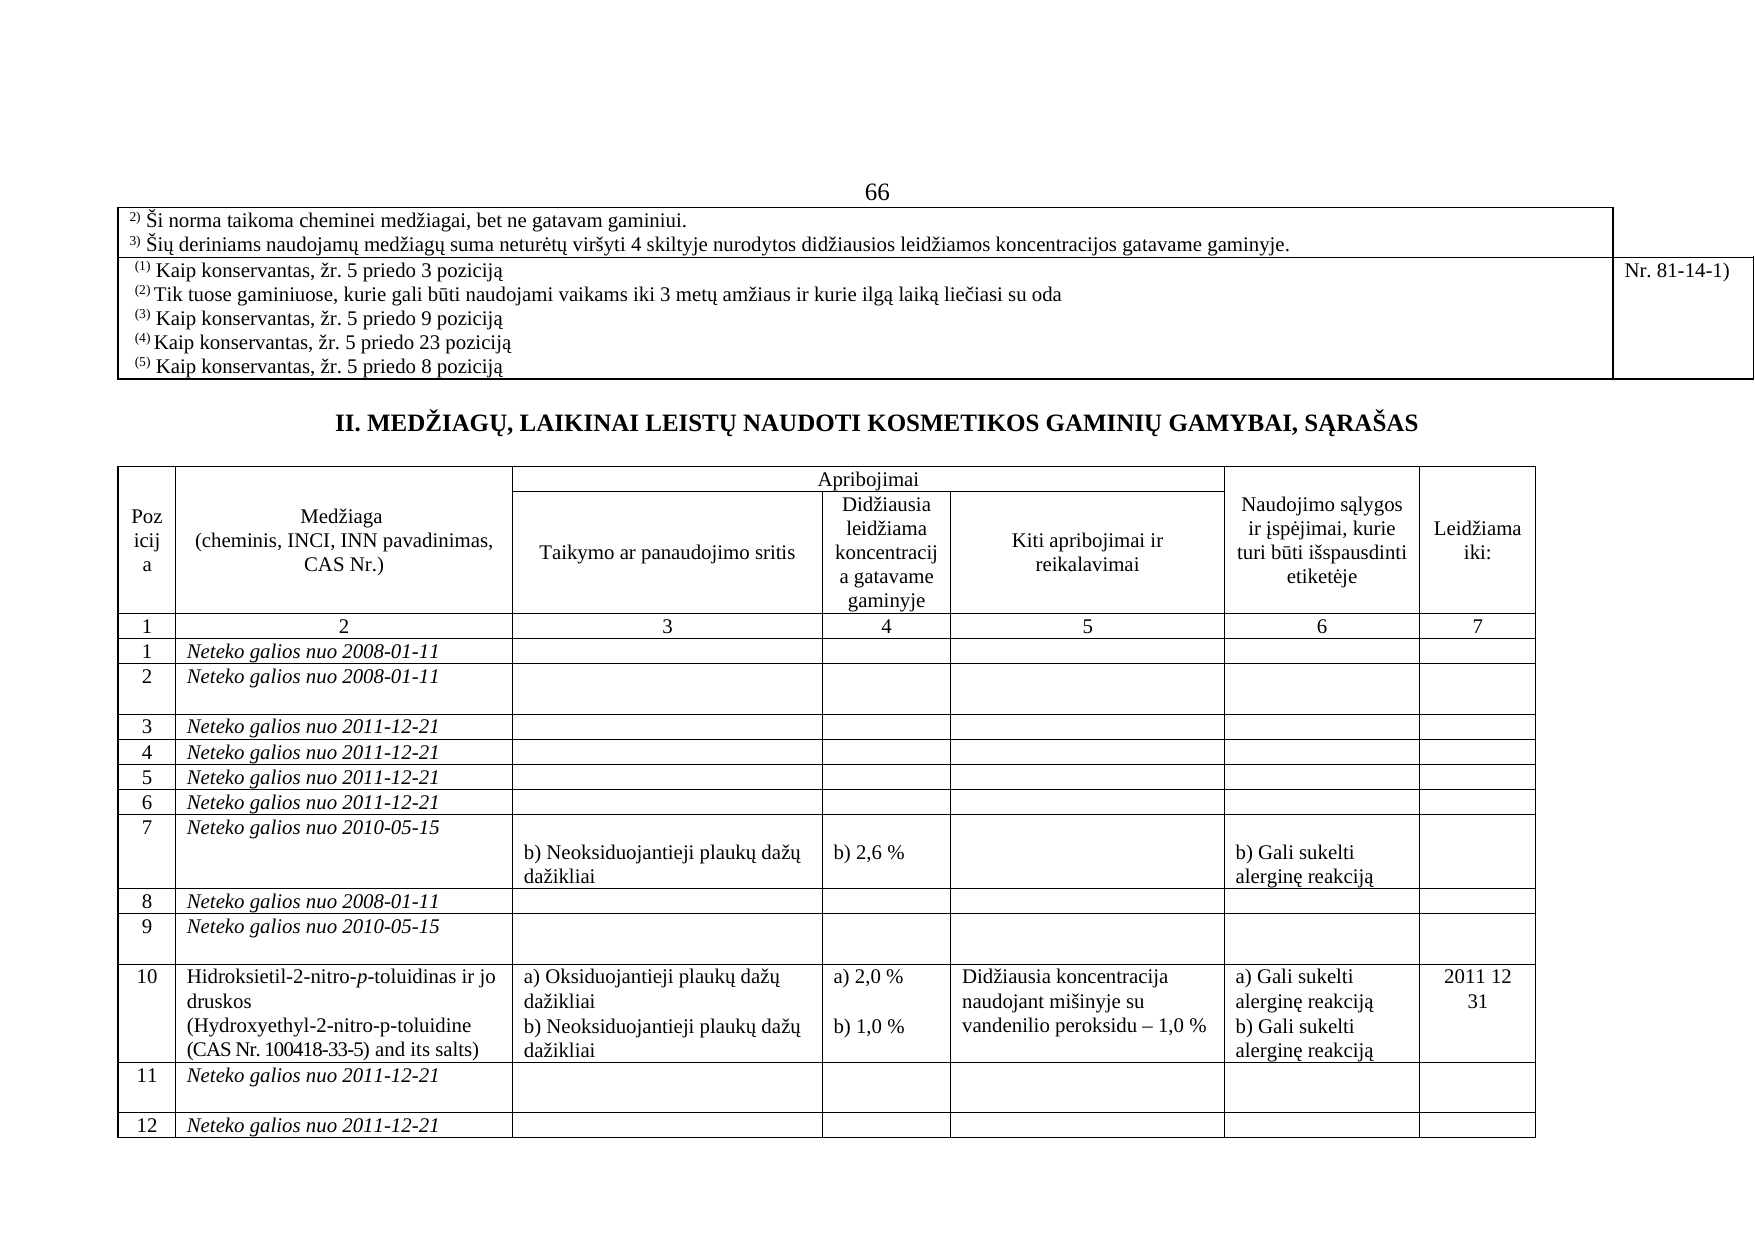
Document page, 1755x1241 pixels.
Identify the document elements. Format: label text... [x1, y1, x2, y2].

table_cell [951, 639, 1224, 663]
table_cell [951, 765, 1224, 789]
table_cell Neteko galios nuo 2010-05-15 [176, 815, 512, 888]
table_cell Neteko galios nuo 2010-05-15 [176, 914, 512, 963]
table_cell Nr. 81-14-1) [1614, 258, 1753, 378]
table_cell [823, 715, 950, 738]
table_cell 2011 12 31 [1420, 965, 1535, 1062]
table_cell [1420, 889, 1535, 913]
table_cell Neteko galios nuo 2011-12-21 [176, 765, 512, 789]
table_cell [951, 1113, 1224, 1137]
table_header Naudojimo sąlygos ir įspėjimai, kurie turi būti išspausdinti etiketėje [1225, 467, 1419, 612]
table_cell 11 [119, 1063, 175, 1112]
table_cell [823, 1087, 950, 1112]
table_cell [1225, 715, 1419, 738]
table_cell [823, 1113, 950, 1137]
table_cell 2) Ši norma taikoma cheminei medžiagai, bet ne gatavam gaminiui. 3) Šių deriniams naudojamų medžiagų suma neturėtų viršyti 4 skiltyje nurodytos didžiausios leidžiamos koncentracijos gatavame gaminyje. [119, 208, 1612, 256]
table_cell 3 [119, 715, 175, 738]
table_cell [1225, 664, 1419, 688]
table_cell Taikymo ar panaudojimo sritis [513, 492, 822, 612]
table_header Medžiaga (cheminis, INCI, INN pavadinimas, CAS Nr.) [176, 467, 512, 612]
table_cell [513, 664, 822, 688]
table_cell [513, 790, 822, 814]
table_cell [1225, 688, 1419, 713]
table_cell 4 [119, 740, 175, 764]
table_cell 7 [1420, 614, 1535, 638]
table_cell [823, 688, 950, 713]
table_cell 7 [119, 815, 175, 888]
table_cell [951, 1063, 1224, 1112]
table_cell [951, 664, 1224, 713]
table_cell [1420, 790, 1535, 814]
table_cell [1420, 765, 1535, 789]
table_header Leidžiama iki: [1420, 467, 1535, 612]
table_cell [823, 938, 950, 963]
table_cell Neteko galios nuo 2011-12-21 [176, 740, 512, 764]
table_cell [1420, 1087, 1535, 1112]
table_cell [513, 688, 822, 713]
table_cell [1420, 664, 1535, 713]
table_cell 2 [176, 614, 512, 638]
table_cell 4 [823, 614, 950, 638]
table_cell [1225, 790, 1419, 814]
table_cell [823, 765, 950, 789]
table_cell Didžiausia leidžiama koncentracija gatavame gaminyje [823, 492, 950, 612]
table_cell b) Neoksiduojantieji plaukų dažų dažikliai [513, 839, 822, 888]
table_cell [823, 639, 950, 663]
table_cell [823, 790, 950, 814]
table_cell [1420, 1113, 1535, 1137]
table_cell 5 [119, 765, 175, 789]
table_cell [1420, 914, 1535, 963]
table_cell [951, 790, 1224, 814]
table_header Apribojimai [513, 467, 1224, 491]
table_cell [1420, 639, 1535, 663]
table_cell [513, 765, 822, 789]
table_cell [1225, 639, 1419, 663]
table_cell [513, 639, 822, 663]
table_cell Hidroksietil-2-nitro-p-toluidinas ir jo druskos (Hydroxyethyl-2-nitro-p-toluidine (CAS Nr. 100418-33-5) and its salts) [176, 965, 512, 1062]
table_cell [1225, 914, 1419, 938]
table_cell Neteko galios nuo 2008-01-11 [176, 639, 512, 663]
table_cell [513, 938, 822, 963]
table_cell Neteko galios nuo 2011-12-21 [176, 715, 512, 738]
table_cell b) 1,0 % [823, 1013, 950, 1062]
table_cell [513, 1113, 822, 1137]
table_cell Neteko galios nuo 2008-01-11 [176, 664, 512, 713]
table_cell Neteko galios nuo 2011-12-21 [176, 1113, 512, 1137]
table_cell [513, 914, 822, 938]
table_cell [513, 1063, 822, 1087]
table_cell [1614, 207, 1754, 256]
table_cell b) Neoksiduojantieji plaukų dažų dažikliai [513, 1013, 822, 1062]
table_cell 2 [119, 664, 175, 713]
table_cell [823, 740, 950, 764]
table_cell 5 [951, 614, 1224, 638]
table_cell [823, 815, 950, 839]
table_cell [951, 914, 1224, 963]
table_cell [951, 889, 1224, 913]
table_cell [1420, 1063, 1535, 1087]
table_cell 9 [119, 914, 175, 963]
table_cell b) 2,6 % [823, 839, 950, 888]
table_cell [1225, 1087, 1419, 1112]
table_cell b) Gali sukelti alerginę reakciją [1225, 839, 1419, 888]
table_cell [823, 1063, 950, 1087]
table_cell Neteko galios nuo 2011-12-21 [176, 1063, 512, 1112]
table_cell [951, 740, 1224, 764]
table_cell a) Oksiduojantieji plaukų dažų dažikliai [513, 965, 822, 1013]
table_cell 1 [119, 614, 175, 638]
table_cell [951, 715, 1224, 738]
table_cell a) 2,0 % [823, 965, 950, 1013]
table_cell 1 [119, 639, 175, 663]
table_cell [1420, 715, 1535, 738]
table_cell [1420, 740, 1535, 764]
table_cell [1225, 765, 1419, 789]
table_cell [1225, 1063, 1419, 1087]
table_cell 10 [119, 965, 175, 1062]
table_cell [1420, 815, 1535, 888]
table_cell [823, 664, 950, 688]
table_cell 12 [119, 1113, 175, 1137]
table_cell [513, 889, 822, 913]
table_cell Didžiausia koncentracija naudojant mišinyje su vandenilio peroksidu – 1,0 % [951, 965, 1224, 1062]
table_cell [1225, 815, 1419, 839]
table_cell [1225, 889, 1419, 913]
table_cell [513, 740, 822, 764]
table_cell Neteko galios nuo 2011-12-21 [176, 790, 512, 814]
table_cell [513, 815, 822, 839]
table_cell Kiti apribojimai ir reikalavimai [951, 492, 1224, 612]
table_cell [823, 889, 950, 913]
table_cell [823, 914, 950, 938]
table_cell [1225, 938, 1419, 963]
table_cell (1) Kaip konservantas, žr. 5 priedo 3 poziciją (2) Tik tuose gaminiuose, kurie gali būti naudojami vaikams iki 3 metų amžiaus ir kurie ilgą laiką liečiasi su oda (3) Kaip konservantas, žr. 5 priedo 9 poziciją (4) Kaip konservantas, žr. 5 priedo 23 poziciją (5) Kaip konservantas, žr. 5 priedo 8 poziciją [119, 258, 1612, 378]
table_cell b) Gali sukelti alerginę reakciją [1225, 1013, 1419, 1062]
table_cell 8 [119, 889, 175, 913]
text II. MEDŽIAGŲ, LAIKINAI LEISTŲ NAUDOTI KOSMETIKOS GAMINIŲ GAMYBAI, SĄRAŠAS [118, 408, 1636, 437]
table_cell 3 [513, 614, 822, 638]
table_cell [951, 815, 1224, 888]
table_cell 6 [119, 790, 175, 814]
table_cell a) Gali sukelti alerginę reakciją [1225, 965, 1419, 1013]
table_cell 6 [1225, 614, 1419, 638]
table_cell [1225, 740, 1419, 764]
table_cell [513, 715, 822, 738]
table_header Pozicija [119, 467, 175, 612]
table_cell Neteko galios nuo 2008-01-11 [176, 889, 512, 913]
table_cell [513, 1087, 822, 1112]
table_cell [1225, 1113, 1419, 1137]
